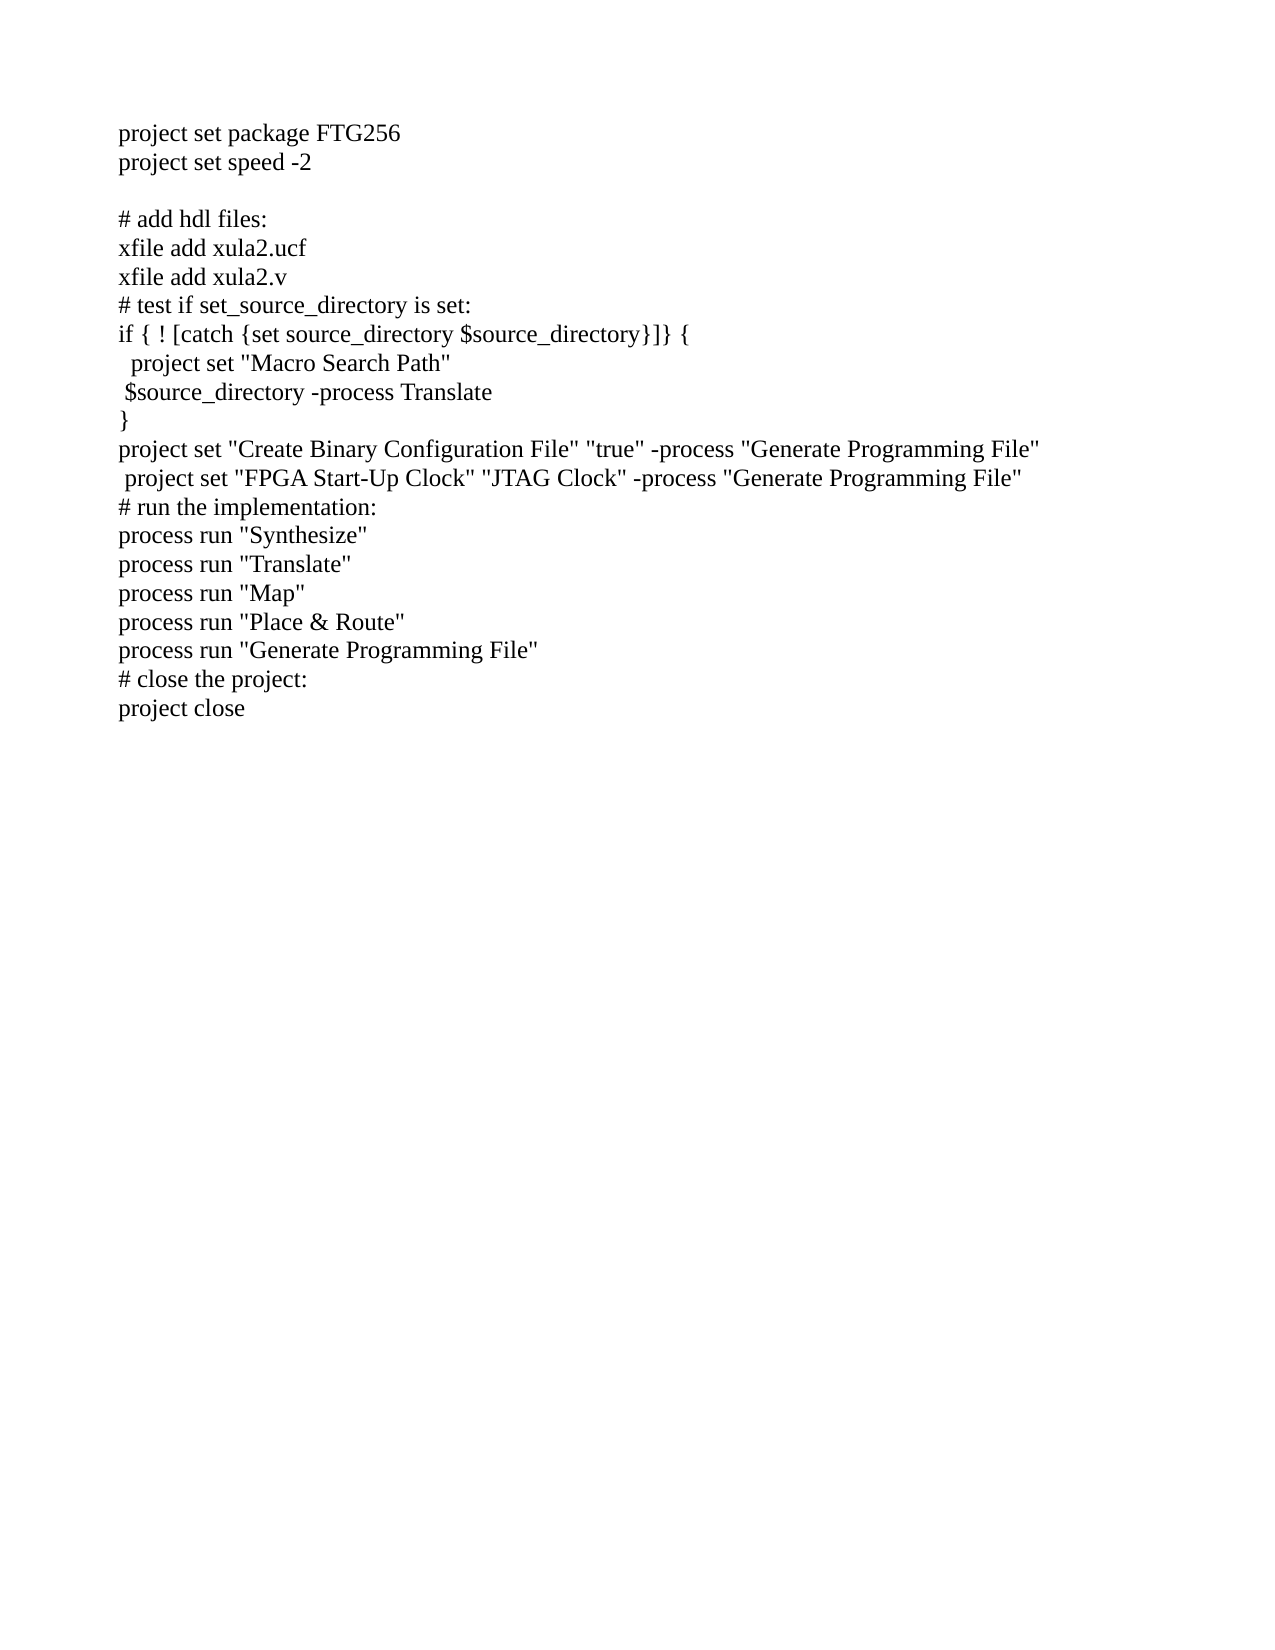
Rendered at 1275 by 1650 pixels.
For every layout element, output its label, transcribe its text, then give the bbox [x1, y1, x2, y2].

text } [118, 406, 1157, 434]
text process run "Place & Route" [118, 607, 1157, 636]
text process run "Synthesize" [118, 521, 1157, 549]
text $source_directory -process Translate [118, 377, 1157, 406]
text process run "Translate" [118, 549, 1157, 578]
text # run the implementation: [118, 492, 1157, 521]
text # close the project: [118, 664, 1157, 693]
text xfile add xula2.v [118, 262, 1157, 291]
text project set speed -2 [118, 147, 1157, 176]
text project set package FTG256 [118, 118, 1157, 147]
text project close [118, 693, 1157, 722]
text process run "Map" [118, 578, 1157, 607]
text process run "Generate Programming File" [118, 636, 1157, 664]
text project set "Create Binary Configuration File" "true" -process "Generate Programming File" [118, 434, 1157, 463]
text project set "Macro Search Path" [118, 348, 1157, 377]
text if { ! [catch {set source_directory $source_directory}]} { [118, 319, 1157, 348]
text project set "FPGA Start-Up Clock" "JTAG Clock" -process "Generate Programming File" [118, 463, 1157, 492]
text xfile add xula2.ucf [118, 233, 1157, 262]
text # test if set_source_directory is set: [118, 291, 1157, 319]
text # add hdl files: [118, 204, 1157, 233]
